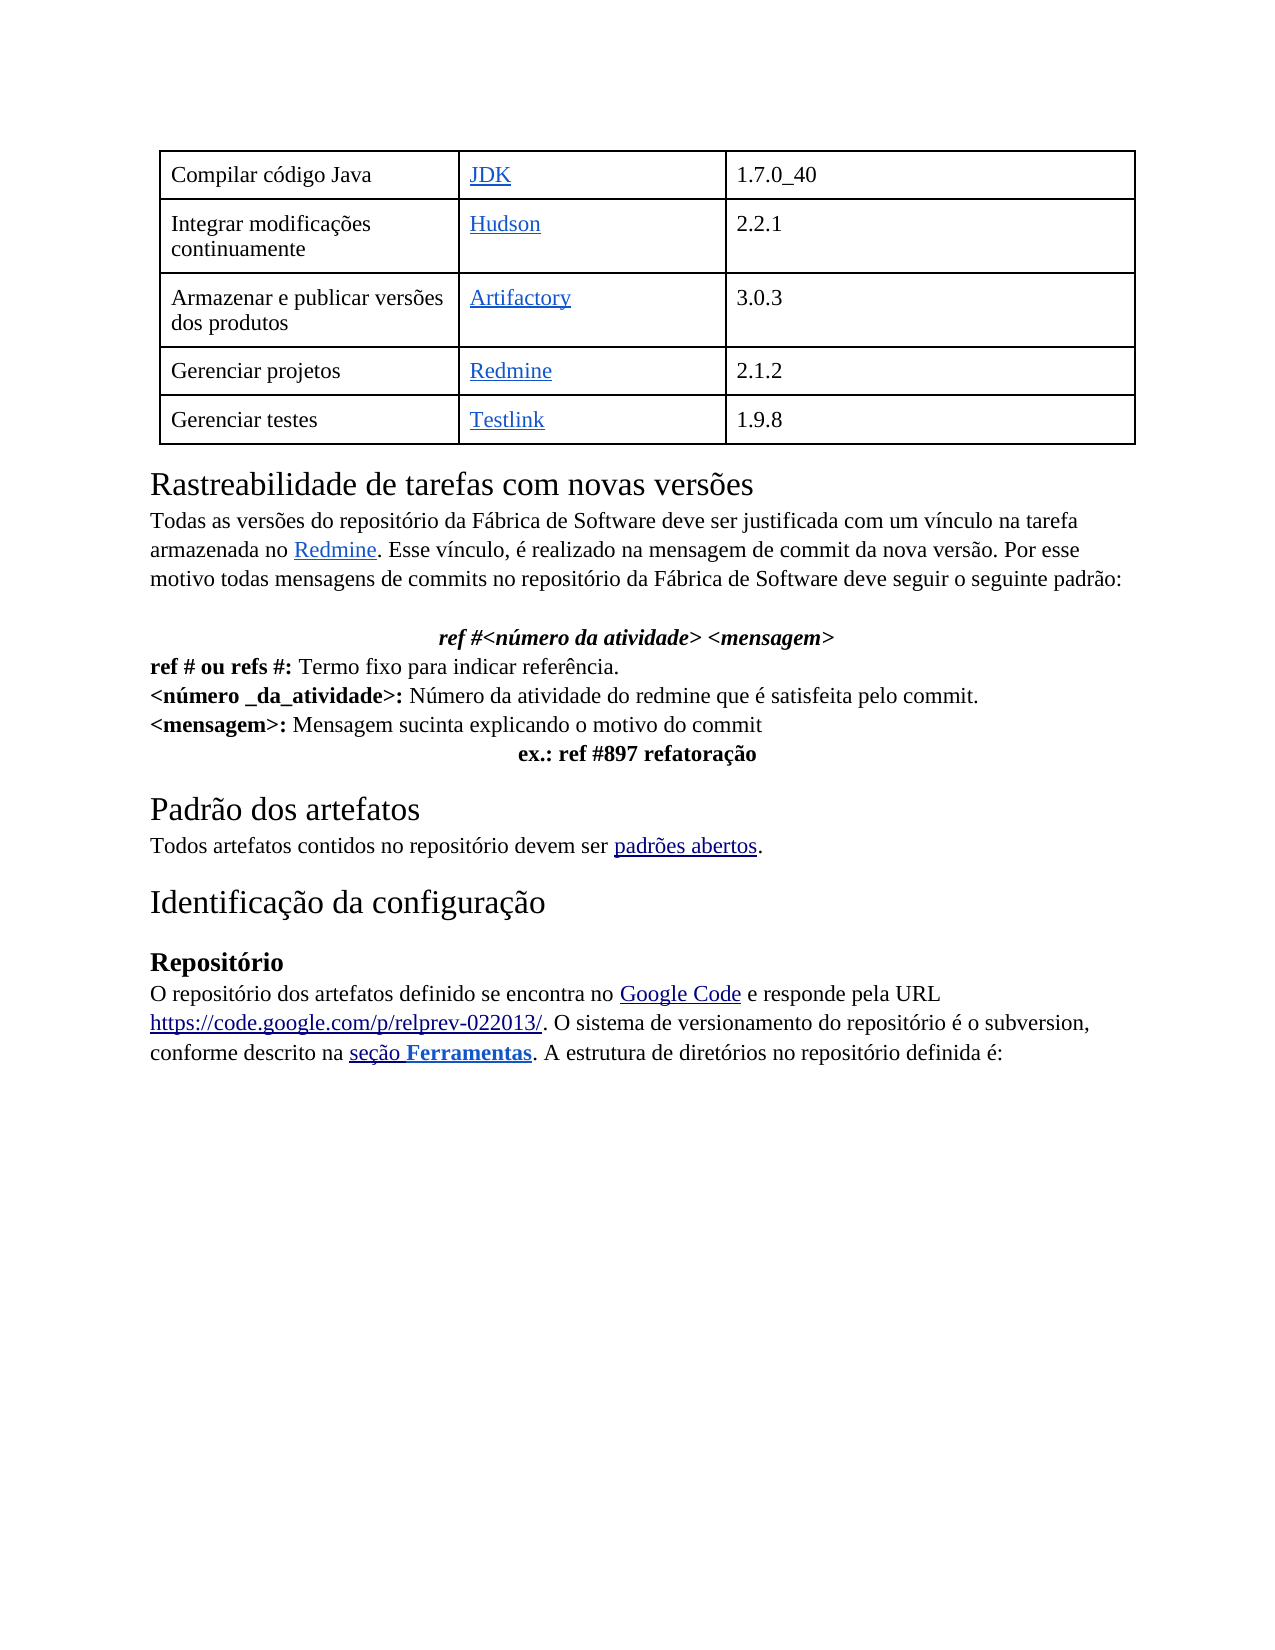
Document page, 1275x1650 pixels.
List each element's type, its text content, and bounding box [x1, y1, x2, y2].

table_cell Hudson [460, 200, 725, 272]
subtitle Identificação da configuração [150, 883, 1125, 920]
table_cell Compilar código Java [161, 152, 458, 198]
text O repositório dos artefatos definido se encontra no Google Code e responde pela URL https://code.google.com/p/relprev-022013/. O sistema de versionamento do repositório é o subversion, conforme descrito na seção Ferramentas. A estrutura de diretórios no repositório definida é: [150, 981, 1125, 1065]
text ref #<número da atividade> <mensagem> [150, 624, 1125, 650]
subtitle Padrão dos artefatos [150, 791, 1125, 828]
text Todas as versões do repositório da Fábrica de Software deve ser justificada com um vínculo na tarefa armazenada no Redmine. Esse vínculo, é realizado na mensagem de commit da nova versão. Por esse motivo todas mensagens de commits no repositório da Fábrica de Software deve seguir o seguinte padrão: [150, 508, 1125, 592]
table_cell 1.9.8 [727, 396, 1134, 442]
table_cell 1.7.0_40 [727, 152, 1134, 198]
table_cell Integrar modificações continuamente [161, 200, 458, 272]
table_cell 2.2.1 [727, 200, 1134, 272]
text ex.: ref #897 refatoração [150, 741, 1125, 767]
table_cell Artifactory [460, 274, 725, 346]
table_cell 3.0.3 [727, 274, 1134, 346]
table_cell Gerenciar testes [161, 396, 458, 442]
text <mensagem>: Mensagem sucinta explicando o motivo do commit [150, 712, 1125, 737]
subtitle Repositório [150, 947, 1125, 977]
text Todos artefatos contidos no repositório devem ser padrões abertos. [150, 833, 1125, 859]
text ref # ou refs #: Termo fixo para indicar referência. [150, 654, 1125, 679]
subtitle Rastreabilidade de tarefas com novas versões [150, 465, 1125, 502]
table_cell JDK [460, 152, 725, 198]
table_cell 2.1.2 [727, 348, 1134, 394]
text <número _da_atividade>: Número da atividade do redmine que é satisfeita pelo commit. [150, 683, 1125, 708]
table_cell Gerenciar projetos [161, 348, 458, 394]
table_cell Redmine [460, 348, 725, 394]
table_cell Armazenar e publicar versões dos produtos [161, 274, 458, 346]
table_cell Testlink [460, 396, 725, 442]
